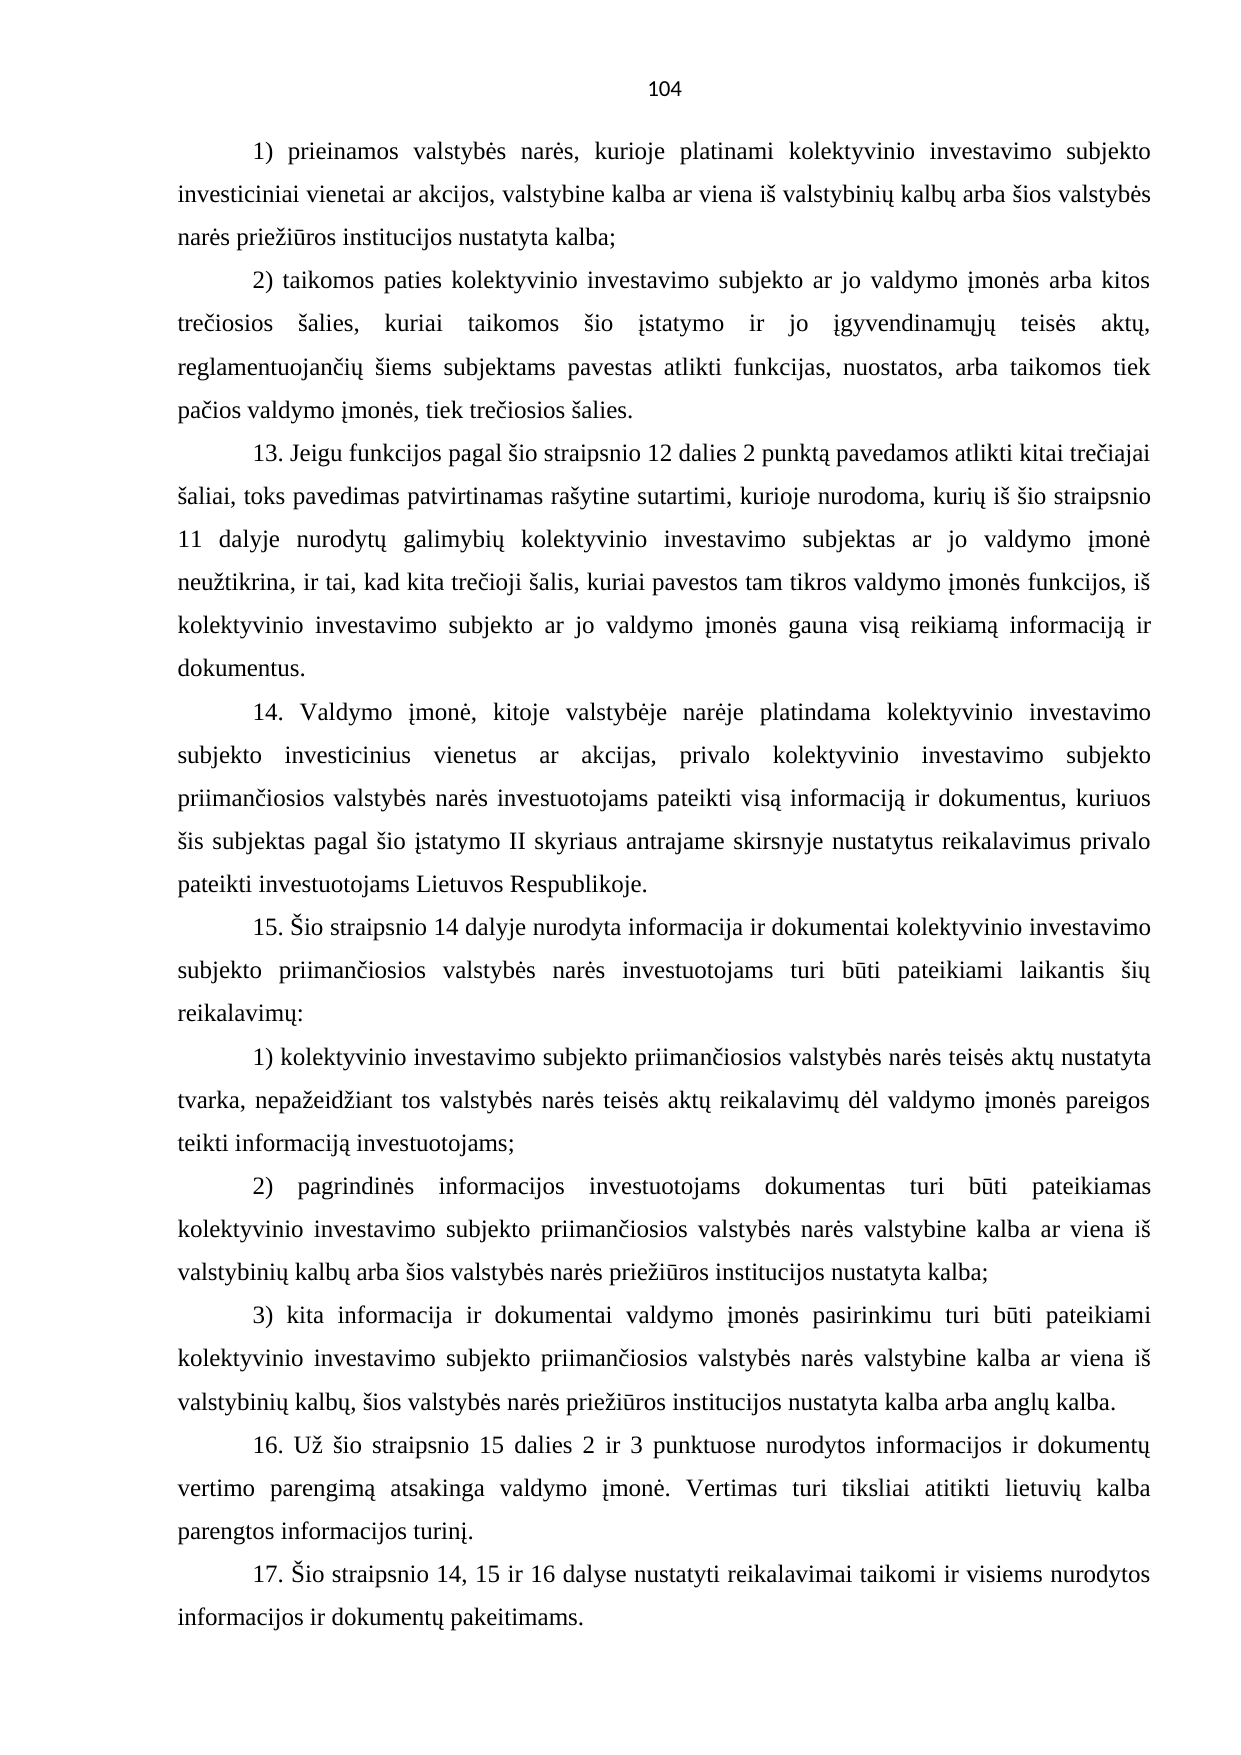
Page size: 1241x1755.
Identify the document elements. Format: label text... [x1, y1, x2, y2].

text 16. Už šio straipsnio 15 dalies 2 ir 3 punktuose nurodytos informacijos ir dokumentų vertimo parengimą atsakinga valdymo įmonė. Vertimas turi tiksliai atitikti lietuvių kalba parengtos informacijos turinį. [177, 1430, 1152, 1545]
text 2) pagrindinės informacijos investuotojams dokumentas turi būti pateikiamas kolektyvinio investavimo subjekto priimančiosios valstybės narės valstybine kalba ar viena iš valstybinių kalbų arba šios valstybės narės priežiūros institucijos nustatyta kalba; [177, 1171, 1152, 1286]
text 1) kolektyvinio investavimo subjekto priimančiosios valstybės narės teisės aktų nustatyta tvarka, nepažeidžiant tos valstybės narės teisės aktų reikalavimų dėl valdymo įmonės pareigos teikti informaciją investuotojams; [177, 1042, 1152, 1157]
text 3) kita informacija ir dokumentai valdymo įmonės pasirinkimu turi būti pateikiami kolektyvinio investavimo subjekto priimančiosios valstybės narės valstybine kalba ar viena iš valstybinių kalbų, šios valstybės narės priežiūros institucijos nustatyta kalba arba anglų kalba. [177, 1300, 1152, 1415]
text 14. Valdymo įmonė, kitoje valstybėje narėje platindama kolektyvinio investavimo subjekto investicinius vienetus ar akcijas, privalo kolektyvinio investavimo subjekto priimančiosios valstybės narės investuotojams pateikti visą informaciją ir dokumentus, kuriuos šis subjektas pagal šio įstatymo II skyriaus antrajame skirsnyje nustatytus reikalavimus privalo pateikti investuotojams Lietuvos Respublikoje. [177, 697, 1152, 898]
text 2) taikomos paties kolektyvinio investavimo subjekto ar jo valdymo įmonės arba kitos trečiosios šalies, kuriai taikomos šio įstatymo ir jo įgyvendinamųjų teisės aktų, reglamentuojančių šiems subjektams pavestas atlikti funkcijas, nuostatos, arba taikomos tiek pačios valdymo įmonės, tiek trečiosios šalies. [177, 265, 1152, 423]
text 13. Jeigu funkcijos pagal šio straipsnio 12 dalies 2 punktą pavedamos atlikti kitai trečiajai šaliai, toks pavedimas patvirtinamas rašytine sutartimi, kurioje nurodoma, kurių iš šio straipsnio 11 dalyje nurodytų galimybių kolektyvinio investavimo subjektas ar jo valdymo įmonė neužtikrina, ir tai, kad kita trečioji šalis, kuriai pavestos tam tikros valdymo įmonės funkcijos, iš kolektyvinio investavimo subjekto ar jo valdymo įmonės gauna visą reikiamą informaciją ir dokumentus. [177, 438, 1152, 682]
text 1) prieinamos valstybės narės, kurioje platinami kolektyvinio investavimo subjekto investiciniai vienetai ar akcijos, valstybine kalba ar viena iš valstybinių kalbų arba šios valstybės narės priežiūros institucijos nustatyta kalba; [177, 136, 1152, 251]
text 17. Šio straipsnio 14, 15 ir 16 dalyse nustatyti reikalavimai taikomi ir visiems nurodytos informacijos ir dokumentų pakeitimams. [177, 1559, 1152, 1631]
text 15. Šio straipsnio 14 dalyje nurodyta informacija ir dokumentai kolektyvinio investavimo subjekto priimančiosios valstybės narės investuotojams turi būti pateikiami laikantis šių reikalavimų: [177, 912, 1152, 1027]
